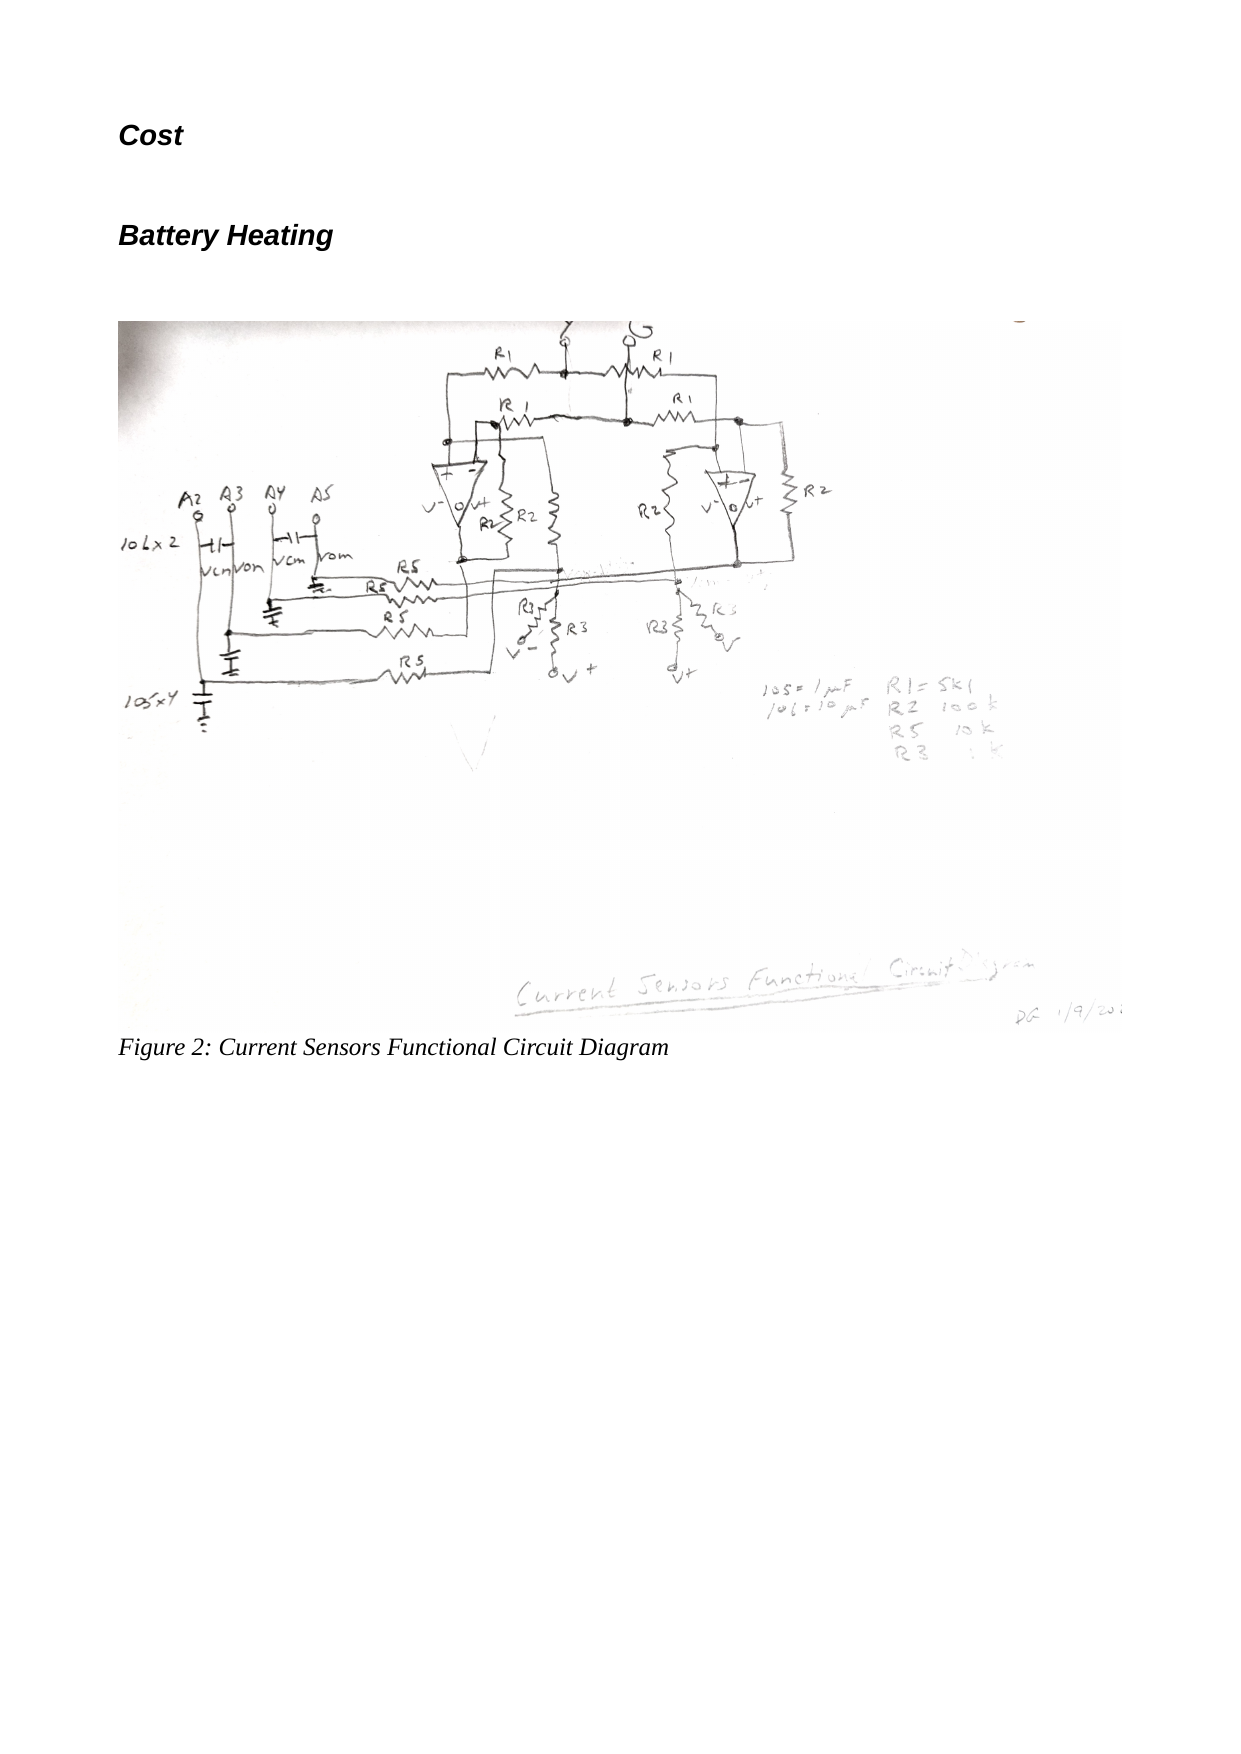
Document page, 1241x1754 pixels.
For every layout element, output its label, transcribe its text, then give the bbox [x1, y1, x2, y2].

subtitle Battery Heating [118, 218, 1122, 251]
subtitle Cost [118, 118, 1122, 152]
picture [118, 321, 1122, 1033]
text Figure 2: Current Sensors Functional Circuit Diagram [118, 1033, 1122, 1061]
